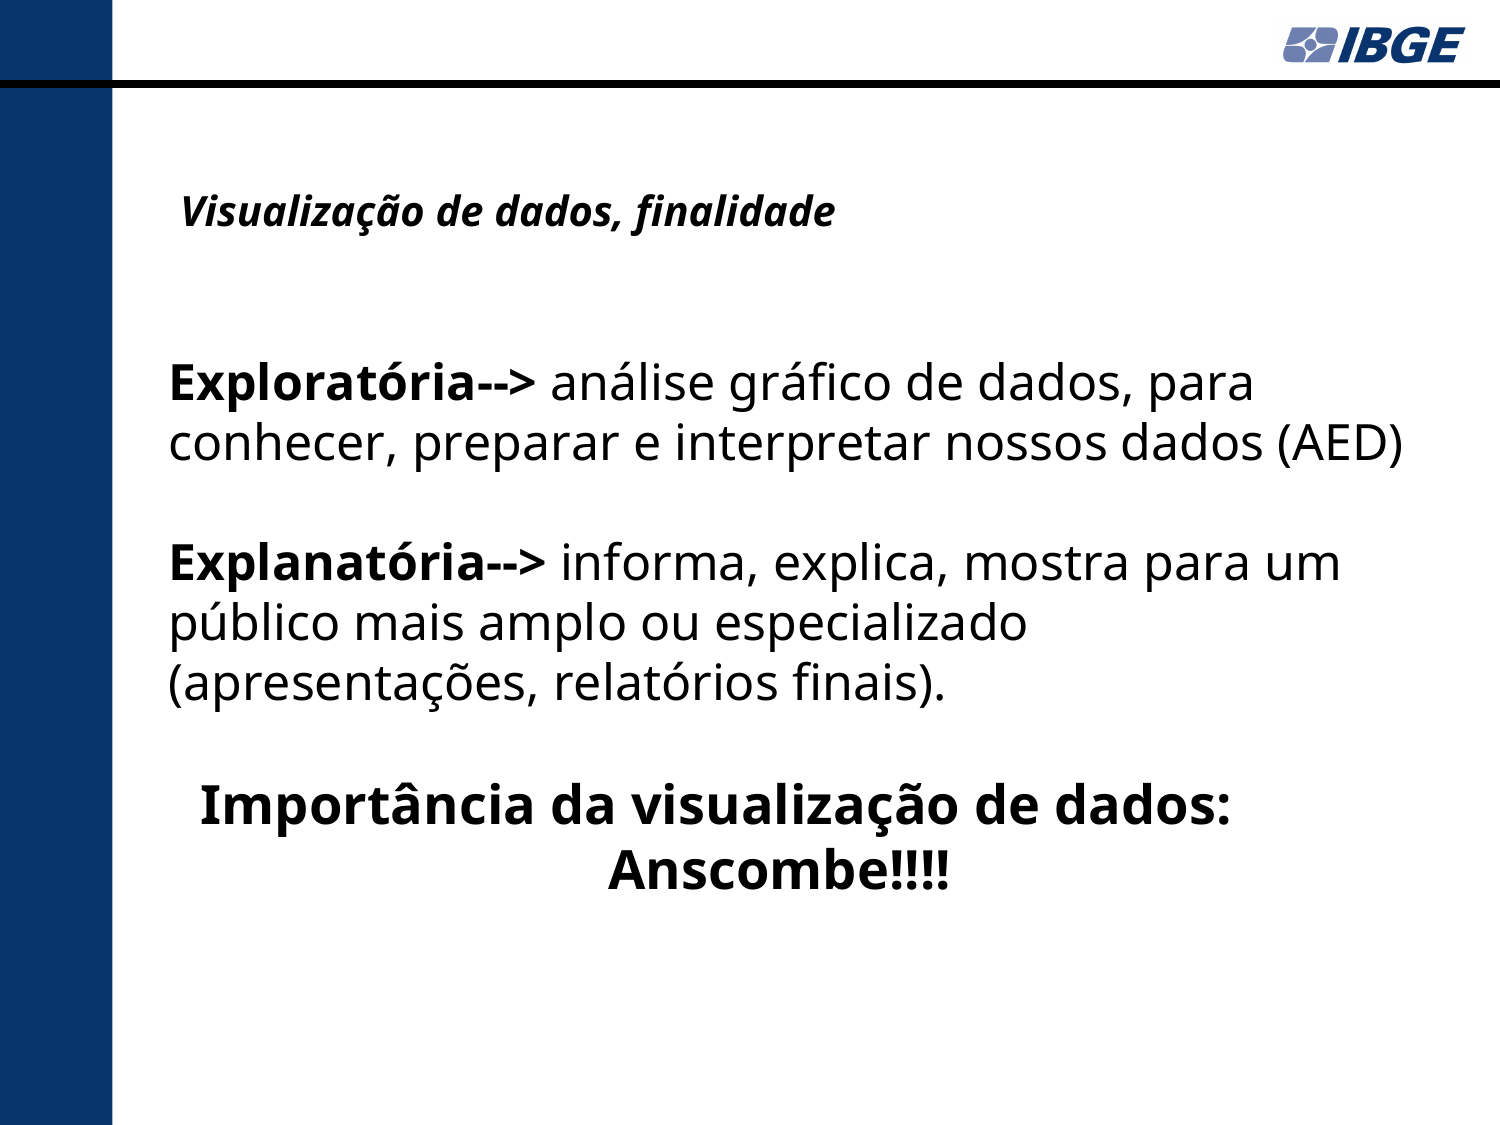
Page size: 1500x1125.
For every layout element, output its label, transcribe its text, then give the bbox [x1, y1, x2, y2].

text_box Exploratória--> análise gráfico de dados, para conhecer, preparar e interpretar nossos dados (AED) Explanatória--> informa, explica, mostra para um público mais amplo ou especializado (apresentações, relatórios finais). Importância da visualização de dados: Anscombe!!!! [153, 342, 1430, 1058]
picture [1273, 20, 1468, 64]
text_box Visualização de dados, finalidade [165, 177, 1416, 243]
